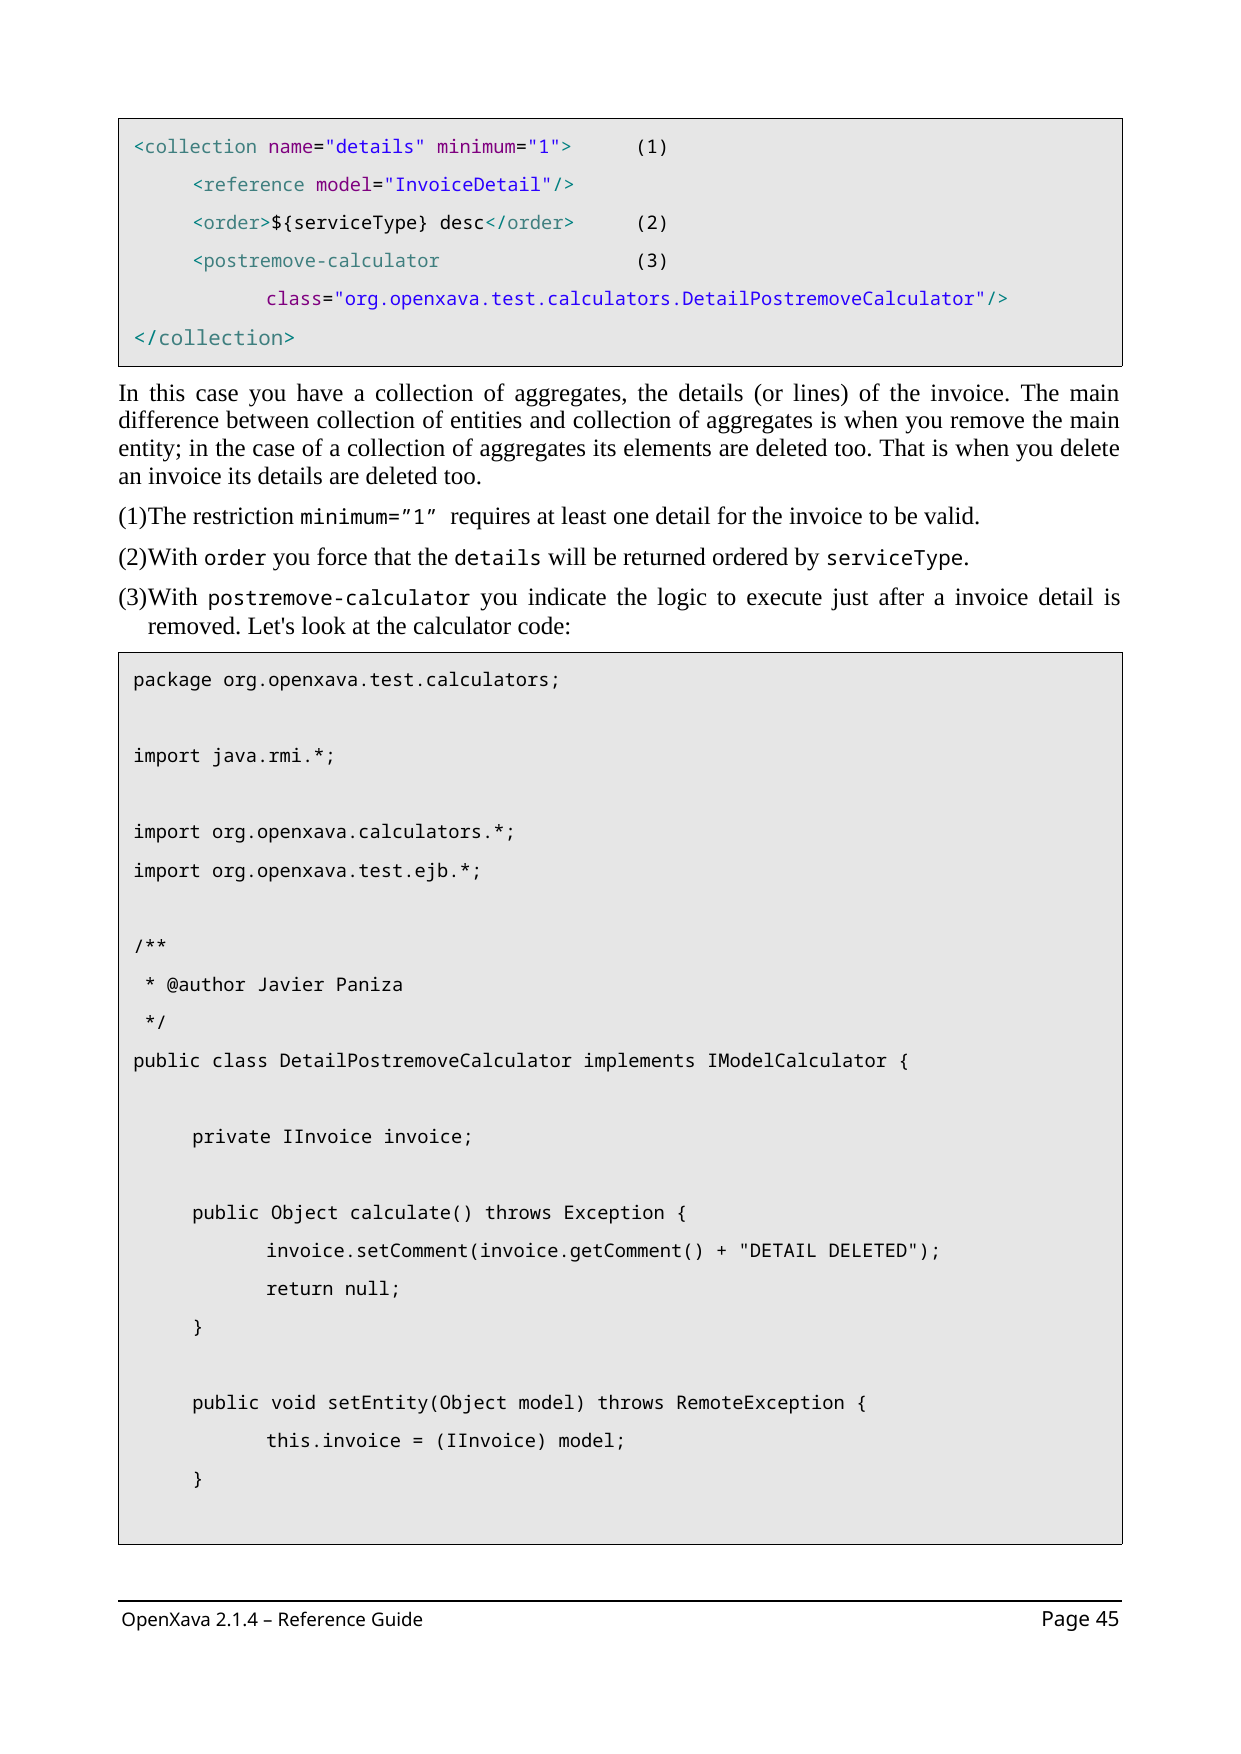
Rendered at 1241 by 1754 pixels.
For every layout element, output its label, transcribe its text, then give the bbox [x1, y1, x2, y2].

text * @author Javier Paniza [119, 956, 1122, 994]
text return null; [119, 1260, 1122, 1298]
text <order>${serviceType} desc</order> (2) [119, 194, 1122, 232]
text public void setEntity(Object model) throws RemoteException { [119, 1374, 1122, 1412]
text In this case you have a collection of aggregates, the details (or lines) of the invoice. The main difference between collection of entities and collection of aggregates is when you remove the main entity; in the case of a collection of aggregates its elements are deleted too. That is when you delete an invoice its details are deleted too. [118, 379, 1122, 489]
text </collection> [119, 308, 1122, 366]
text /** [119, 918, 1122, 956]
list With postremove-calculator you indicate the logic to execute just after a invoice detail is removed. Let's look at the calculator code: [118, 583, 1122, 639]
text import org.openxava.calculators.*; [119, 804, 1122, 842]
text this.invoice = (IInvoice) model; [119, 1412, 1122, 1450]
text */ [119, 994, 1122, 1032]
text public class DetailPostremoveCalculator implements IModelCalculator { [119, 1032, 1122, 1070]
text } [119, 1450, 1122, 1488]
text <reference model="InvoiceDetail"/> [119, 156, 1122, 194]
text import java.rmi.*; [119, 728, 1122, 766]
text class="org.openxava.test.calculators.DetailPostremoveCalculator"/> [119, 270, 1122, 308]
text private IInvoice invoice; [119, 1108, 1122, 1146]
text import org.openxava.test.ejb.*; [119, 842, 1122, 880]
list The restriction minimum=”1” requires at least one detail for the invoice to be valid. [118, 502, 1122, 530]
text public Object calculate() throws Exception { [119, 1184, 1122, 1222]
text <postremove-calculator (3) [119, 232, 1122, 270]
text <collection name="details" minimum="1"> (1) [119, 119, 1122, 156]
list With order you force that the details will be returned ordered by serviceType. [118, 543, 1122, 571]
text } [119, 1298, 1122, 1336]
text package org.openxava.test.calculators; [119, 653, 1122, 690]
text invoice.setComment(invoice.getComment() + "DETAIL DELETED"); [119, 1222, 1122, 1260]
